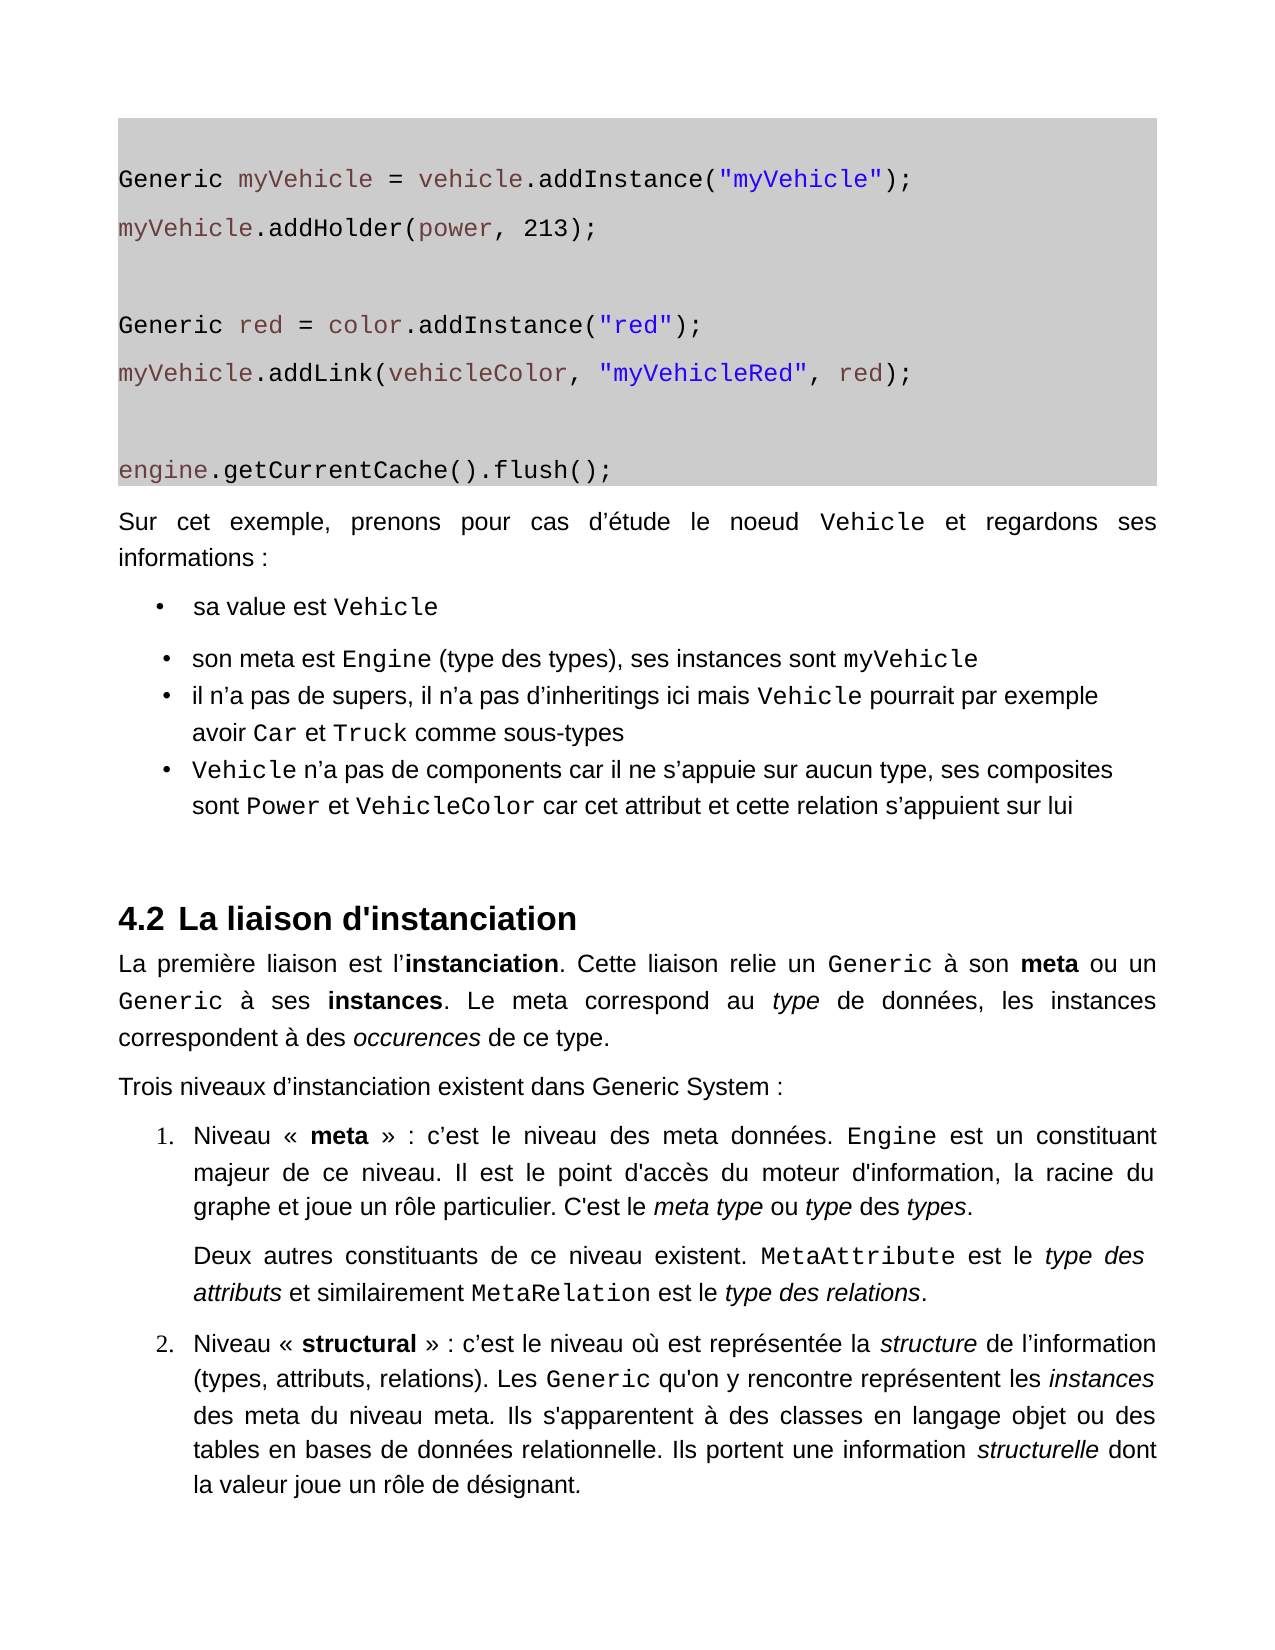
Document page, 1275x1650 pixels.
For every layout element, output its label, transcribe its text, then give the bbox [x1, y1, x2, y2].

text Trois niveaux d’instanciation existent dans Generic System : [118, 1072, 1157, 1101]
text myVehicle.addLink(vehicleColor, "myVehicleRed", red); [118, 361, 1157, 389]
list Niveau « meta » : c’est le niveau des meta données. Engine est un constituant majeur de ce niveau. Il est le point d'accès du moteur d'information, la racine du graphe et joue un rôle particulier. C'est le meta type ou type des types. [156, 1121, 1157, 1221]
text La première liaison est l’instanciation. Cette liaison relie un Generic à son meta ou un Generic à ses instances. Le meta correspond au type de données, les instances correspondent à des occurences de ce type. [118, 949, 1157, 1052]
text myVehicle.addHolder(power, 213); [118, 215, 1157, 243]
list Niveau « structural » : c’est le niveau où est représentée la structure de l’information (types, attributs, relations). Les Generic qu'on y rencontre représentent les instances des meta du niveau meta. Ils s'apparentent à des classes en langage objet ou des tables en bases de données relationnelle. Ils portent une information structurelle dont la valeur joue un rôle de désignant. [156, 1329, 1157, 1498]
text Generic red = color.addInstance("red"); [118, 312, 1157, 341]
list sa value est Vehicle [156, 592, 1157, 623]
subtitle La liaison d'instanciation [118, 898, 1157, 937]
text Generic myVehicle = vehicle.addInstance("myVehicle"); [118, 167, 1157, 195]
text Deux autres constituants de ce niveau existent. MetaAttribute est le type des attributs et similairement MetaRelation est le type des relations. [118, 1241, 1157, 1309]
list Vehicle n’a pas de components car il ne s’appuie sur aucun type, ses composites sont Power et VehicleColor car cet attribut et cette relation s’appuient sur lui [162, 755, 1157, 822]
text Sur cet exemple, prenons pour cas d’étude le noeud Vehicle et regardons ses informations : [118, 506, 1157, 572]
text engine.getCurrentCache().flush(); [118, 458, 1157, 486]
list son meta est Engine (type des types), ses instances sont myVehicle [162, 644, 1157, 675]
list il n’a pas de supers, il n’a pas d’inheritings ici mais Vehicle pourrait par exemple avoir Car et Truck comme sous-types [162, 681, 1157, 748]
